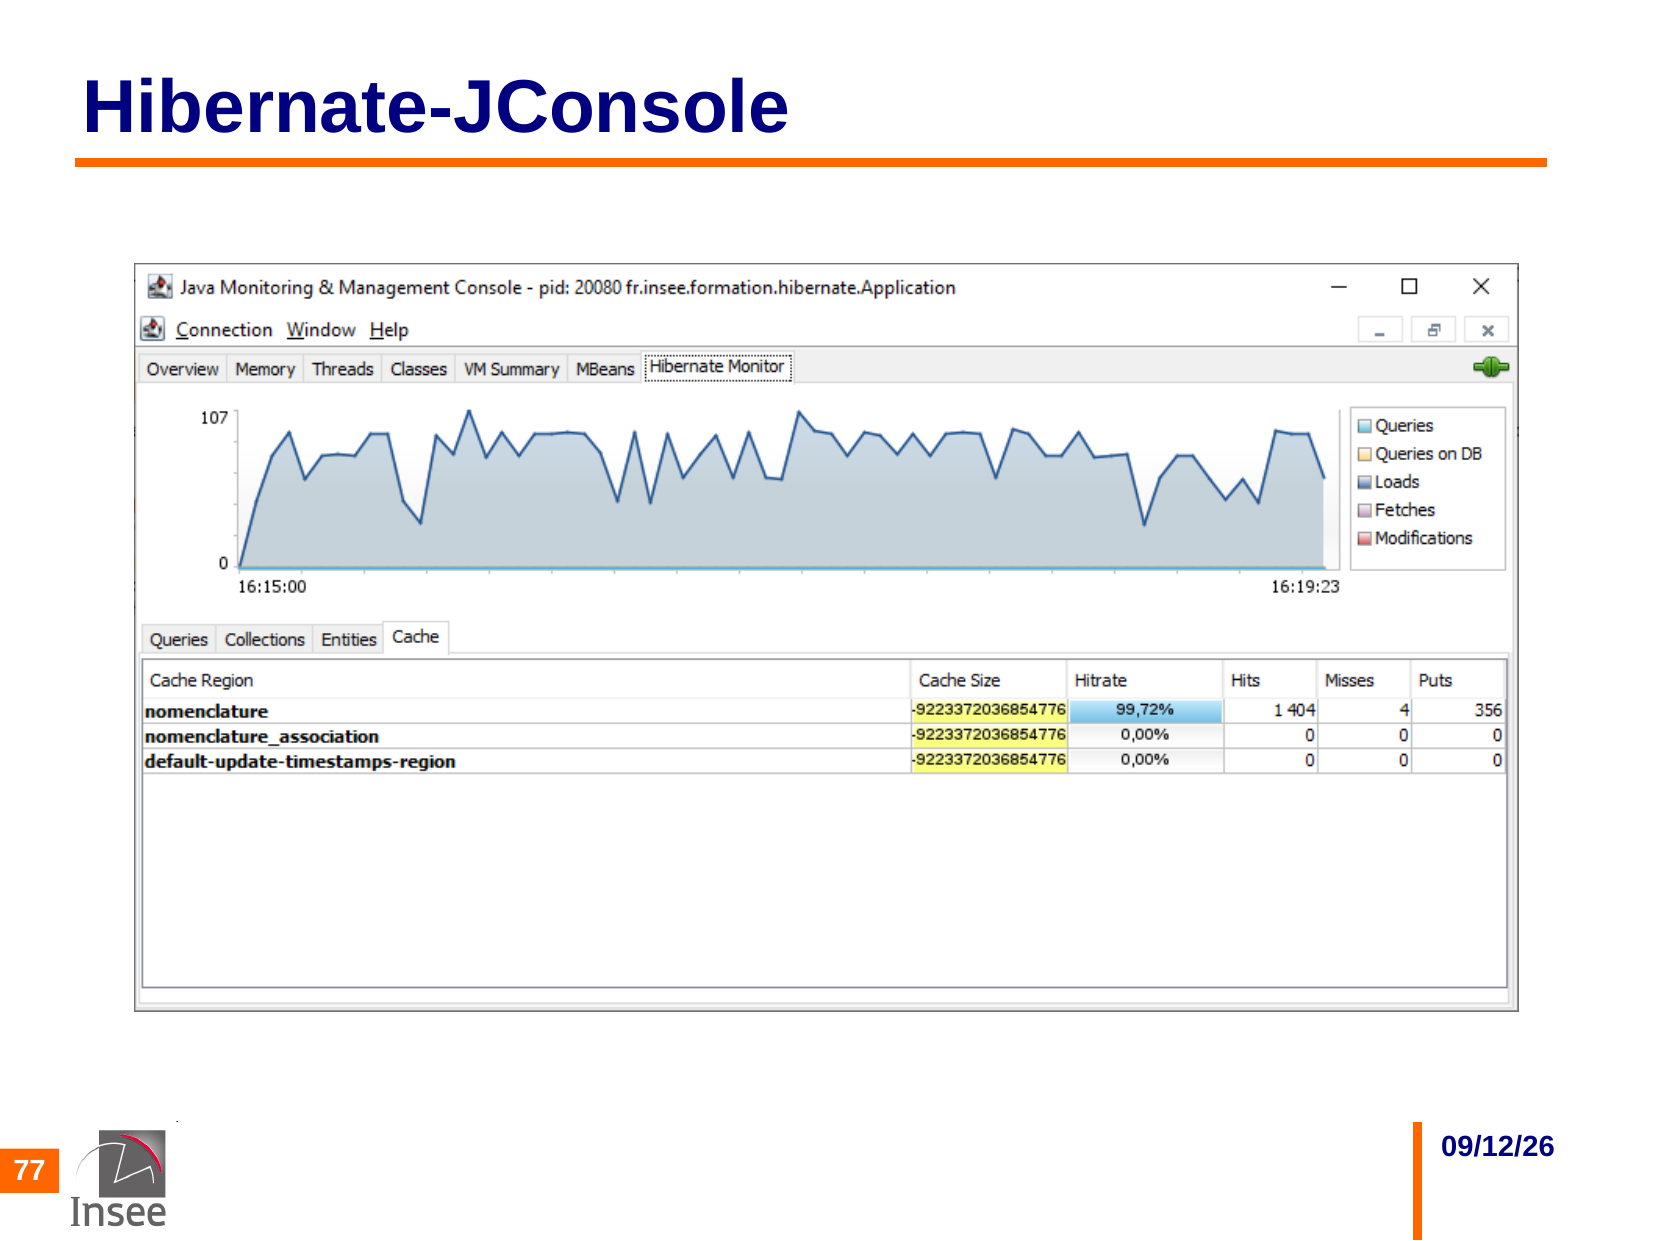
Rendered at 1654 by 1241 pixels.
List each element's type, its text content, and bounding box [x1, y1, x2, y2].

title Hibernate-JConsole [82, 49, 1619, 163]
picture [134, 263, 1519, 1012]
picture [62, 1121, 178, 1241]
